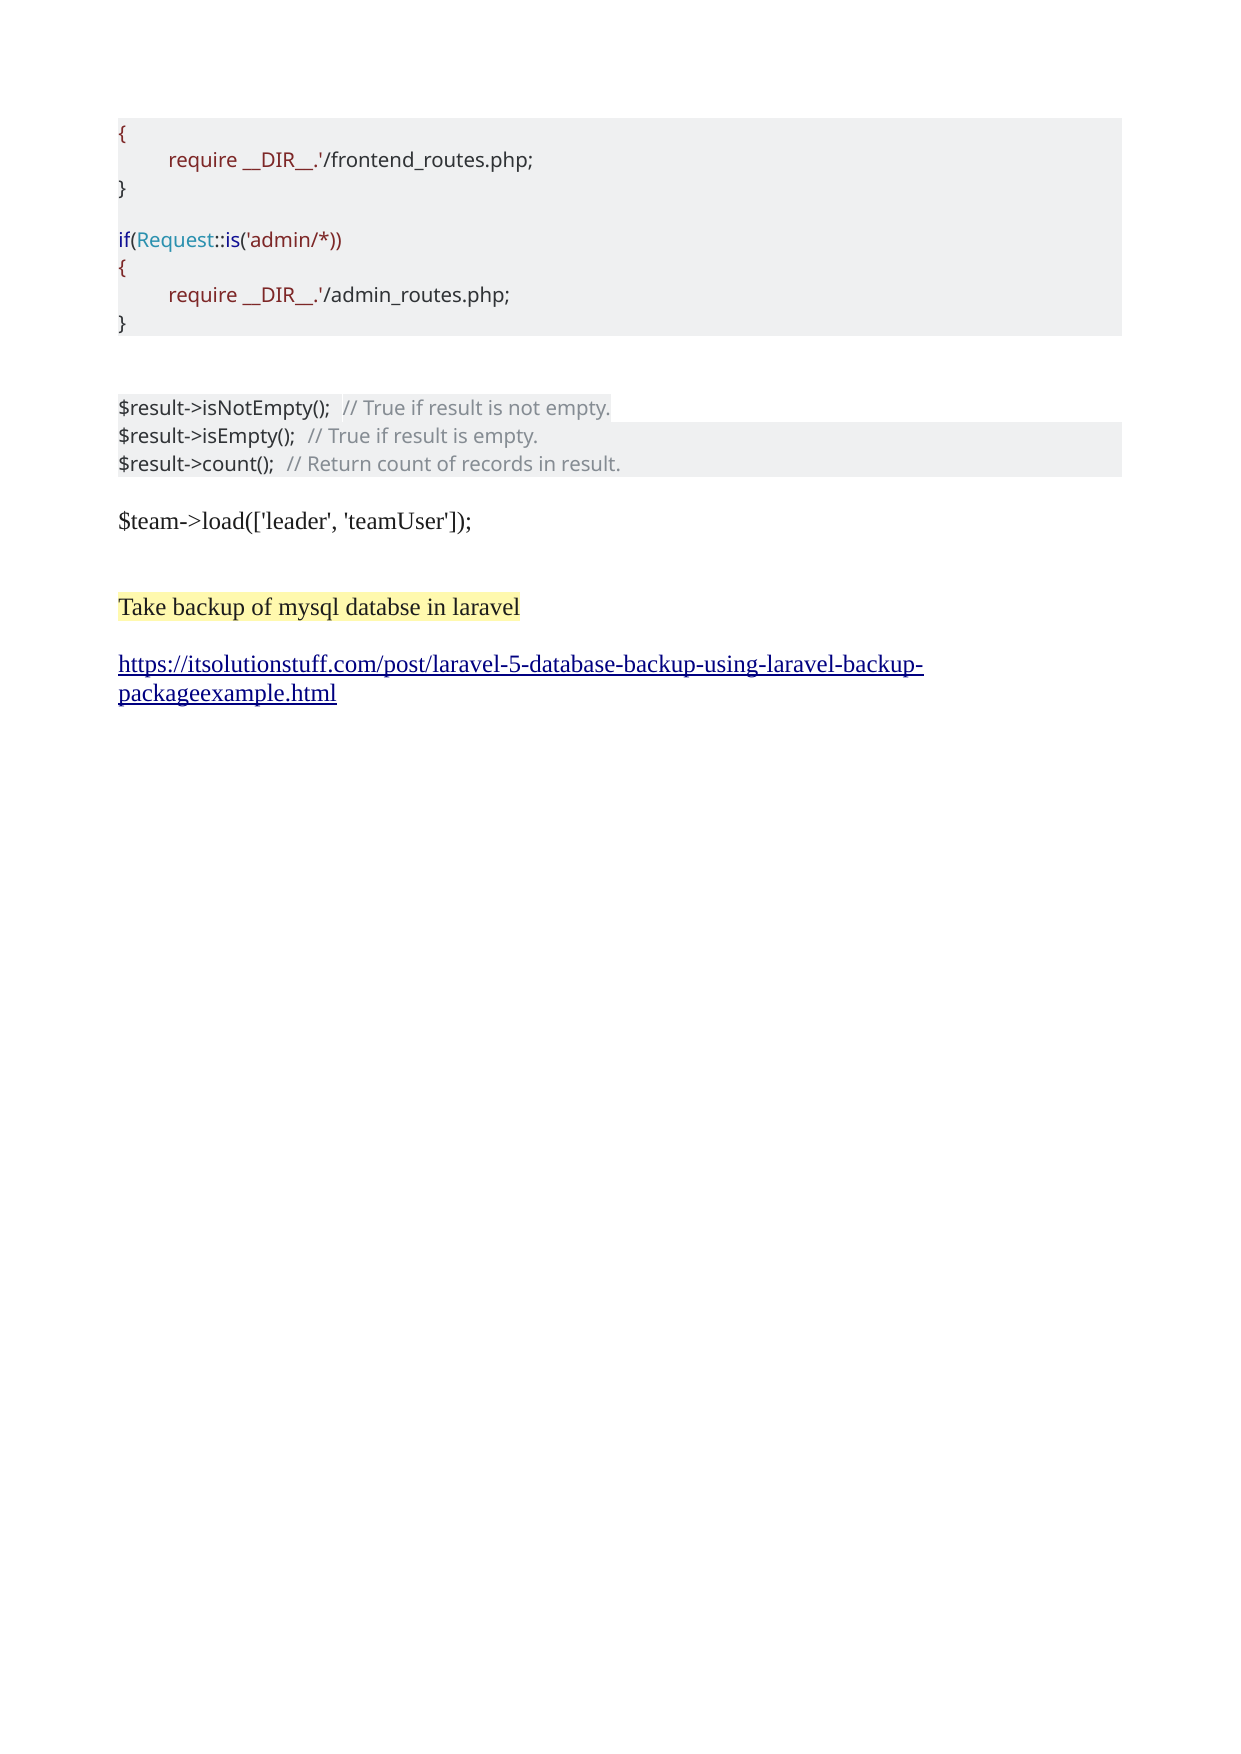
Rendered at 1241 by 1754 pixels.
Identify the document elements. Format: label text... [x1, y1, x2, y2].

text $team->load(['leader', 'teamUser']); [118, 506, 1122, 534]
text } [118, 174, 1122, 202]
text $result->count(); // Return count of records in result. [118, 449, 1122, 477]
text Take backup of mysql databse in laravel [118, 592, 1122, 621]
text { [118, 253, 1122, 281]
text $result->isNotEmpty(); // True if result is not empty. [118, 394, 1122, 422]
text require __DIR__.'/frontend_routes.php; [118, 146, 1122, 174]
text { [118, 118, 1122, 146]
text require __DIR__.'/admin_routes.php; [118, 281, 1122, 309]
text if(Request::is('admin/*)) [118, 225, 1122, 253]
text } [118, 309, 1122, 336]
text https://itsolutionstuff.com/post/laravel-5-database-backup-using-laravel-backup-packageexample.html [118, 649, 1122, 707]
text $result->isEmpty(); // True if result is empty. [118, 422, 1122, 449]
